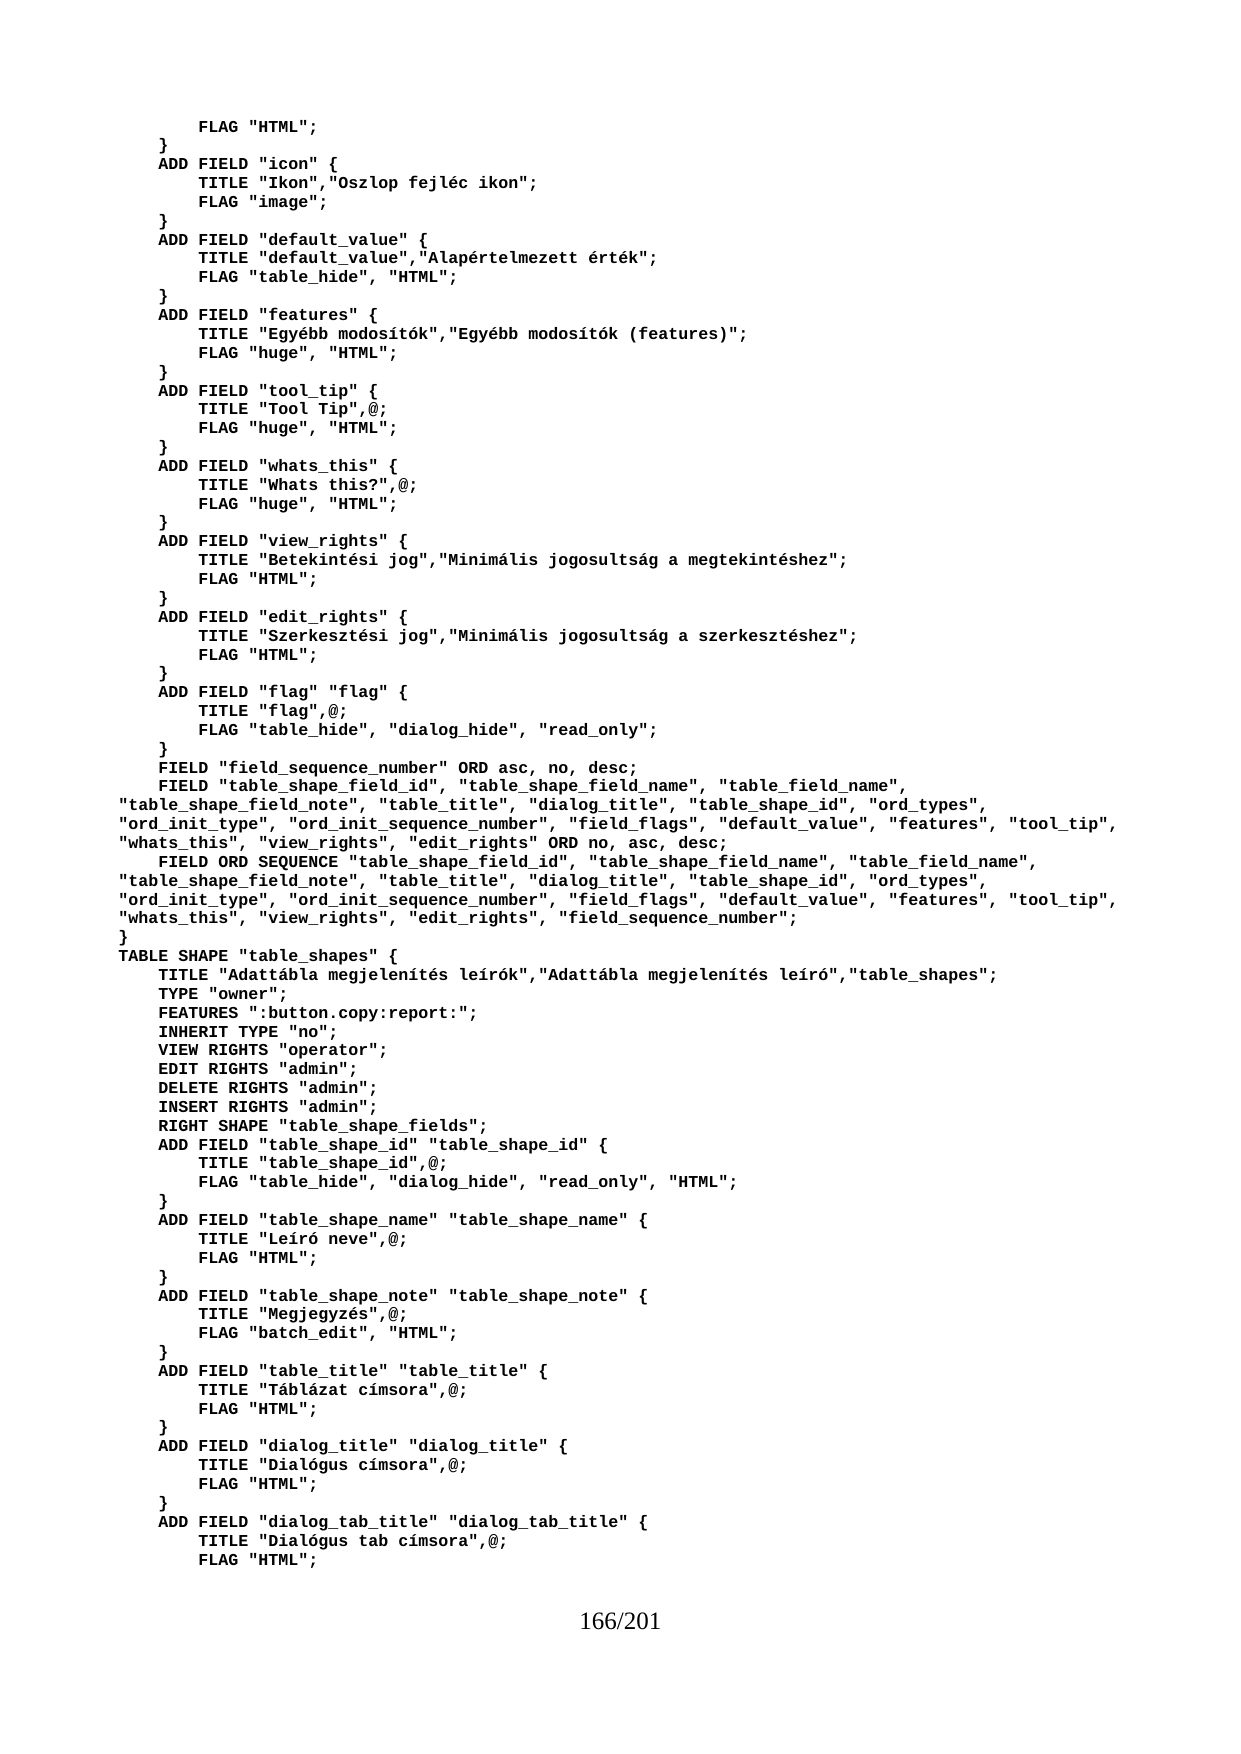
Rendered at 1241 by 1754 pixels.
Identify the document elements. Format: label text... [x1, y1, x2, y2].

text TITLE "Whats this?",@; [118, 476, 1122, 495]
text ADD FIELD "whats_this" { [118, 457, 1122, 476]
text FIELD ORD SEQUENCE "table_shape_field_id", "table_shape_field_name", "table_field_name", "table_shape_field_note", "table_title", "dialog_title", "table_shape_id", "ord_types", "ord_init_type", "ord_init_sequence_number", "field_flags", "default_value", "features", "tool_tip", "whats_this", "view_rights", "edit_rights", "field_sequence_number"; [118, 853, 1122, 929]
text } [118, 212, 1122, 231]
text } [118, 1268, 1122, 1287]
text FLAG "huge", "HTML"; [118, 420, 1122, 439]
text } [118, 439, 1122, 457]
text FIELD "table_shape_field_id", "table_shape_field_name", "table_field_name", "table_shape_field_note", "table_title", "dialog_title", "table_shape_id", "ord_types", "ord_init_type", "ord_init_sequence_number", "field_flags", "default_value", "features", "tool_tip", "whats_this", "view_rights", "edit_rights" ORD no, asc, desc; [118, 778, 1122, 853]
text ADD FIELD "tool_tip" { [118, 382, 1122, 401]
text ADD FIELD "dialog_tab_title" "dialog_tab_title" { [118, 1513, 1122, 1532]
text ADD FIELD "table_shape_note" "table_shape_note" { [118, 1287, 1122, 1306]
text VIEW RIGHTS "operator"; [118, 1042, 1122, 1061]
text TITLE "Táblázat címsora",@; [118, 1381, 1122, 1400]
text } [118, 1494, 1122, 1513]
text FLAG "batch_edit", "HTML"; [118, 1325, 1122, 1344]
text TYPE "owner"; [118, 985, 1122, 1004]
text ADD FIELD "table_shape_id" "table_shape_id" { [118, 1136, 1122, 1155]
text FLAG "image"; [118, 193, 1122, 212]
text TITLE "Ikon","Oszlop fejléc ikon"; [118, 175, 1122, 193]
text ADD FIELD "features" { [118, 307, 1122, 326]
text FLAG "huge", "HTML"; [118, 495, 1122, 514]
text FLAG "HTML"; [118, 118, 1122, 137]
text ADD FIELD "flag" "flag" { [118, 684, 1122, 703]
text TITLE "Betekintési jog","Minimális jogosultság a megtekintéshez"; [118, 552, 1122, 571]
text INSERT RIGHTS "admin"; [118, 1098, 1122, 1117]
text ADD FIELD "view_rights" { [118, 533, 1122, 552]
text TITLE "Adattábla megjelenítés leírók","Adattábla megjelenítés leíró","table_shapes"; [118, 967, 1122, 985]
text TITLE "Tool Tip",@; [118, 401, 1122, 420]
text FLAG "HTML"; [118, 1249, 1122, 1268]
text TITLE "Dialógus tab címsora",@; [118, 1532, 1122, 1551]
text DELETE RIGHTS "admin"; [118, 1080, 1122, 1098]
text } [118, 929, 1122, 948]
text ADD FIELD "default_value" { [118, 231, 1122, 250]
text } [118, 1419, 1122, 1438]
text } [118, 589, 1122, 608]
text ADD FIELD "table_shape_name" "table_shape_name" { [118, 1212, 1122, 1231]
text EDIT RIGHTS "admin"; [118, 1061, 1122, 1080]
text } [118, 665, 1122, 684]
text } [118, 740, 1122, 759]
text FLAG "table_hide", "dialog_hide", "read_only"; [118, 721, 1122, 740]
text ADD FIELD "icon" { [118, 156, 1122, 175]
text FLAG "HTML"; [118, 1400, 1122, 1419]
text TITLE "Megjegyzés",@; [118, 1306, 1122, 1325]
text } [118, 137, 1122, 156]
text } [118, 363, 1122, 382]
text ADD FIELD "dialog_title" "dialog_title" { [118, 1438, 1122, 1457]
text TITLE "flag",@; [118, 703, 1122, 721]
text TITLE "Szerkesztési jog","Minimális jogosultság a szerkesztéshez"; [118, 627, 1122, 646]
text FLAG "huge", "HTML"; [118, 344, 1122, 363]
text } [118, 1193, 1122, 1212]
text ADD FIELD "edit_rights" { [118, 608, 1122, 627]
text INHERIT TYPE "no"; [118, 1023, 1122, 1042]
text TITLE "Dialógus címsora",@; [118, 1457, 1122, 1476]
text FLAG "table_hide", "HTML"; [118, 269, 1122, 288]
text FLAG "HTML"; [118, 646, 1122, 665]
text FEATURES ":button.copy:report:"; [118, 1004, 1122, 1023]
text TITLE "Egyébb modosítók","Egyébb modosítók (features)"; [118, 326, 1122, 344]
text } [118, 288, 1122, 307]
text FLAG "HTML"; [118, 1476, 1122, 1494]
text TABLE SHAPE "table_shapes" { [118, 948, 1122, 967]
text FLAG "table_hide", "dialog_hide", "read_only", "HTML"; [118, 1174, 1122, 1193]
text TITLE "table_shape_id",@; [118, 1155, 1122, 1174]
text } [118, 514, 1122, 533]
text FLAG "HTML"; [118, 1551, 1122, 1570]
text FLAG "HTML"; [118, 571, 1122, 589]
text TITLE "Leíró neve",@; [118, 1231, 1122, 1249]
text TITLE "default_value","Alapértelmezett érték"; [118, 250, 1122, 269]
text FIELD "field_sequence_number" ORD asc, no, desc; [118, 759, 1122, 778]
text } [118, 1344, 1122, 1362]
text ADD FIELD "table_title" "table_title" { [118, 1362, 1122, 1381]
text RIGHT SHAPE "table_shape_fields"; [118, 1117, 1122, 1136]
